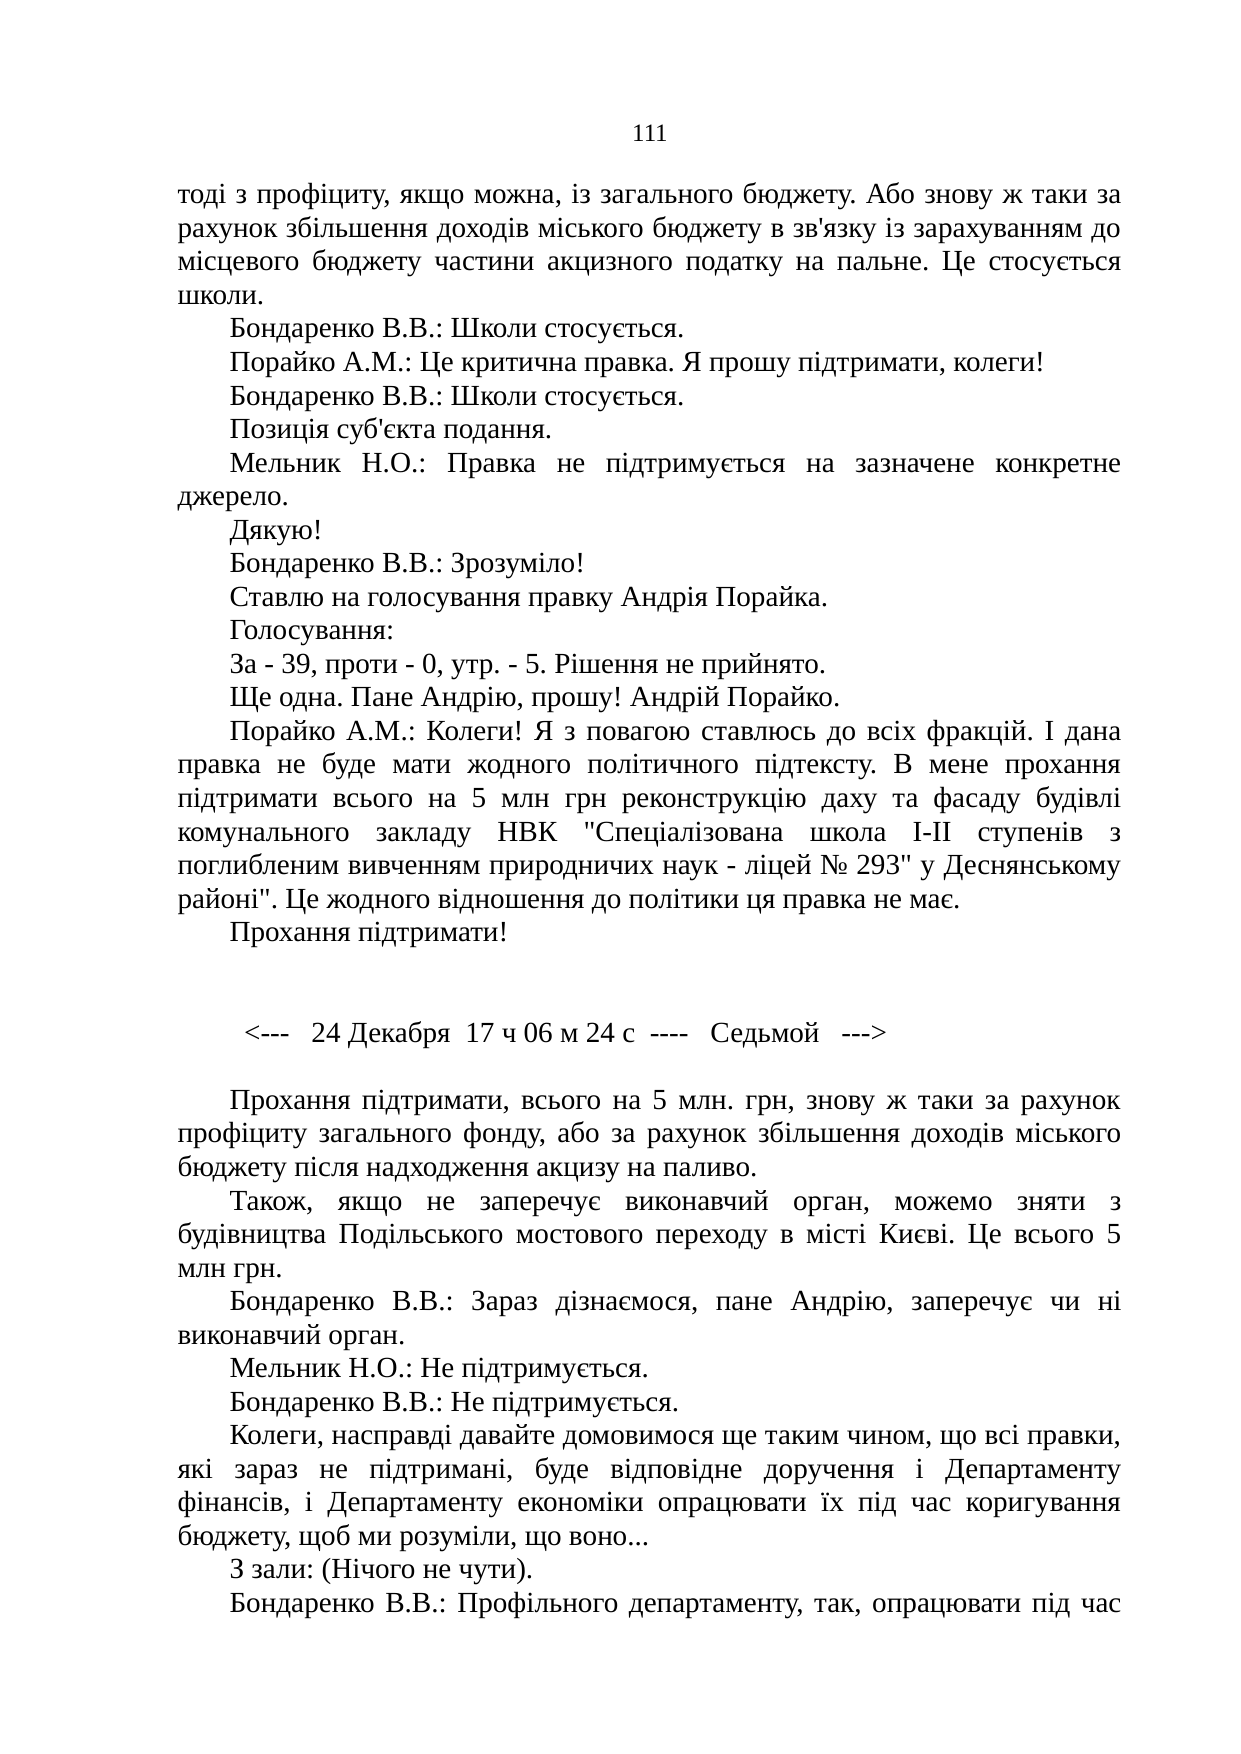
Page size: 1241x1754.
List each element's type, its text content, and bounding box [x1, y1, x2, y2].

text Позиція суб'єкта подання. [177, 411, 1122, 445]
text Бондаренко В.В.: Зрозуміло! [177, 545, 1122, 579]
text Ще одна. Пане Андрію, прошу! Андрій Порайко. [177, 679, 1122, 713]
text З зали: (Нічого не чути). [177, 1552, 1122, 1585]
text Порайко А.М.: Це критична правка. Я прошу підтримати, колеги! [177, 344, 1122, 378]
text Бондаренко В.В.: Школи стосується. [177, 378, 1122, 411]
text Голосування: [177, 612, 1122, 646]
text Ставлю на голосування правку Андрія Порайка. [177, 579, 1122, 612]
text Бондаренко В.В.: Школи стосується. [177, 311, 1122, 344]
text тоді з профіциту, якщо можна, із загального бюджету. Або знову ж таки за рахунок збільшення доходів міського бюджету в зв'язку із зарахуванням до місцевого бюджету частини акцизного податку на пальне. Це стосується школи. [177, 176, 1122, 311]
text За - 39, проти - 0, утр. - 5. Рішення не прийнято. [177, 646, 1122, 679]
text Порайко А.М.: Колеги! Я з повагою ставлюсь до всіх фракцій. І дана правка не буде мати жодного політичного підтексту. В мене прохання підтримати всього на 5 млн грн реконструкцію даху та фасаду будівлі комунального закладу НВК "Спеціалізована школа І-ІІ ступенів з поглибленим вивченням природничих наук - ліцей № 293" у Деснянському районі". Це жодного відношення до політики ця правка не має. [177, 713, 1122, 914]
text Мельник Н.О.: Правка не підтримується на зазначене конкретне джерело. [177, 445, 1122, 512]
text Дякую! [177, 512, 1122, 545]
text Колеги, насправді давайте домовимося ще таким чином, що всі правки, які зараз не підтримані, буде відповідне доручення і Департаменту фінансів, і Департаменту економіки опрацювати їх під час коригування бюджету, щоб ми розуміли, що воно... [177, 1417, 1122, 1552]
text Бондаренко В.В.: Профільного департаменту, так, опрацювати під час [177, 1585, 1122, 1619]
text Мельник Н.О.: Не підтримується. [177, 1350, 1122, 1384]
text Бондаренко В.В.: Не підтримується. [177, 1384, 1122, 1417]
text <--- 24 Декабря 17 ч 06 м 24 с ---- Седьмой ---> [177, 1015, 1122, 1048]
text Бондаренко В.В.: Зараз дізнаємося, пане Андрію, заперечує чи ні виконавчий орган. [177, 1283, 1122, 1350]
text Також, якщо не заперечує виконавчий орган, можемо зняти з будівництва Подільського мостового переходу в місті Києві. Це всього 5 млн грн. [177, 1183, 1122, 1283]
text Прохання підтримати, всього на 5 млн. грн, знову ж таки за рахунок профіциту загального фонду, або за рахунок збільшення доходів міського бюджету після надходження акцизу на паливо. [177, 1082, 1122, 1183]
text Прохання підтримати! [177, 914, 1122, 948]
